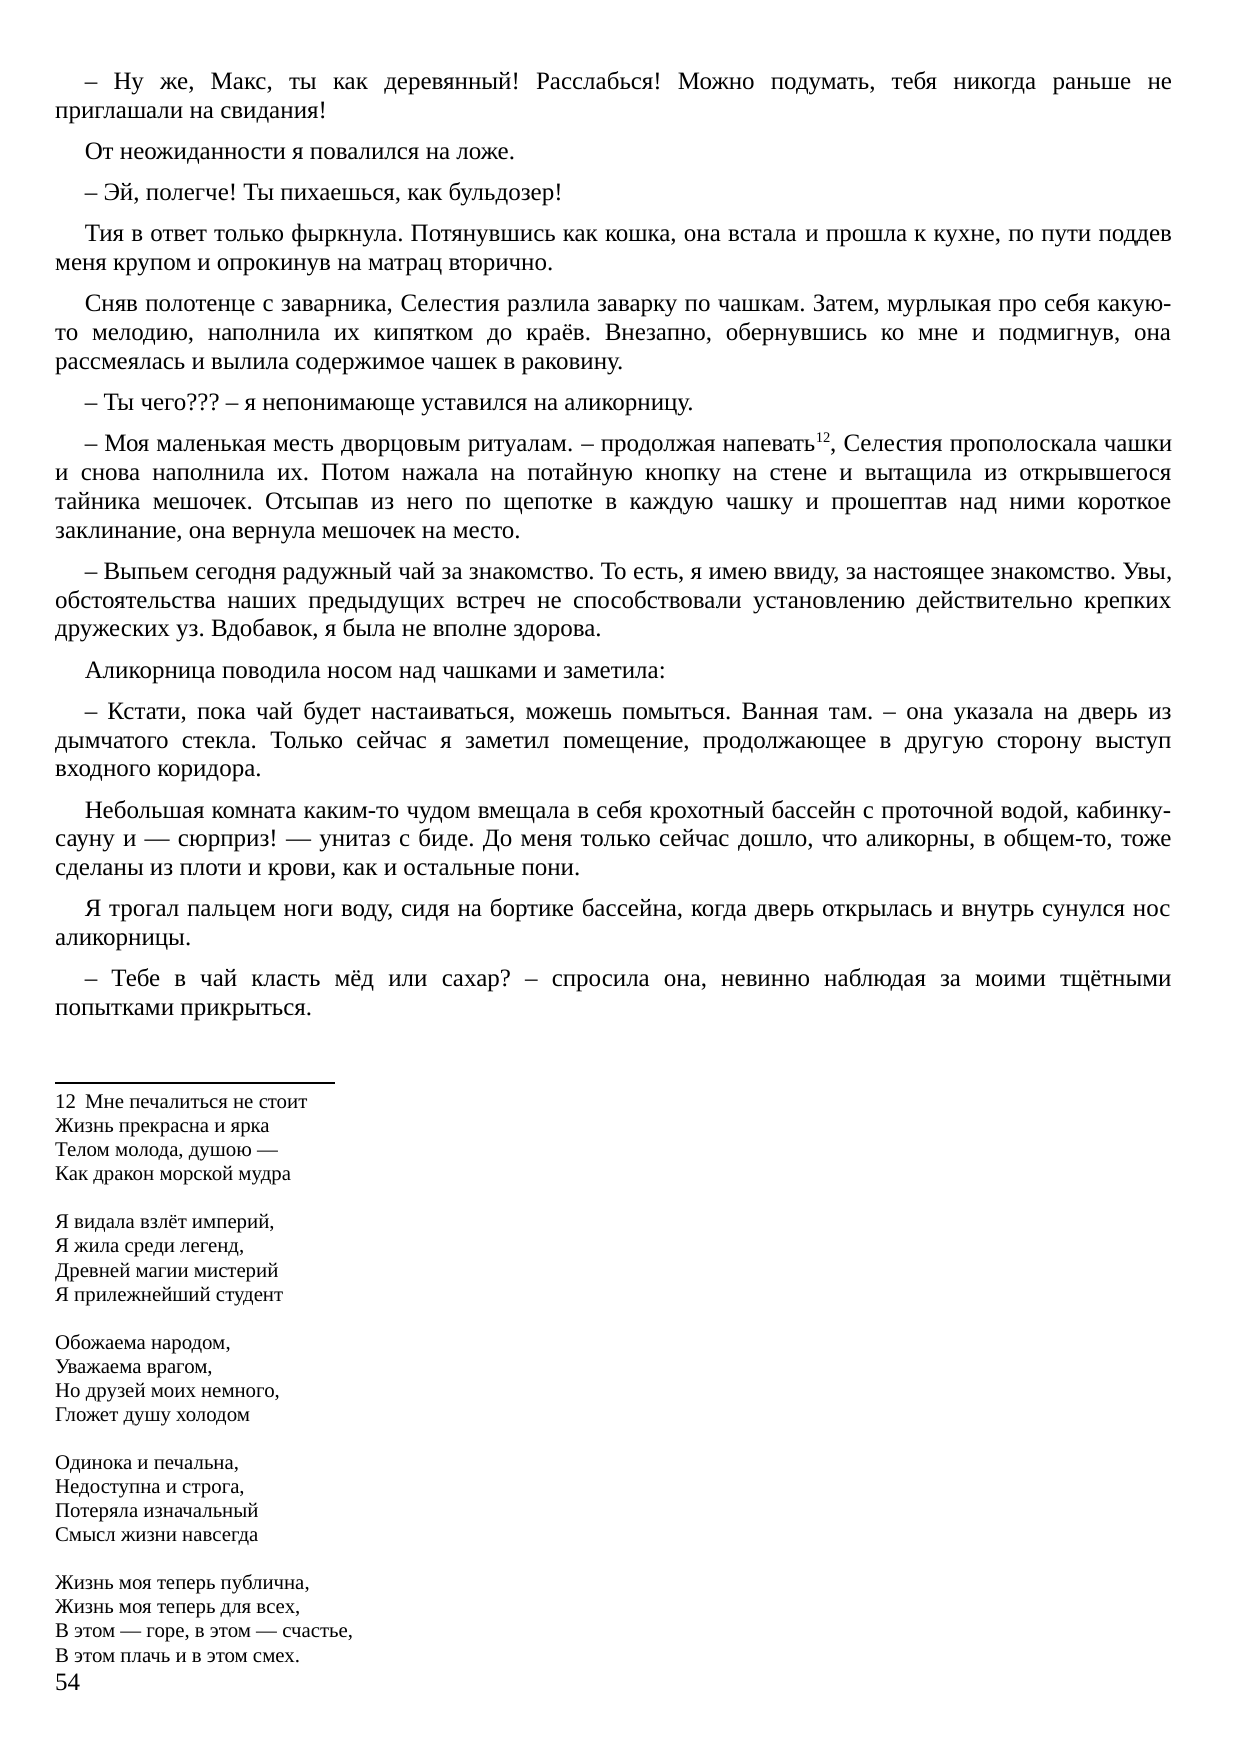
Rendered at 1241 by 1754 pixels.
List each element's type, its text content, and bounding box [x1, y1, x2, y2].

text Как дракон морской мудра [55, 1161, 1173, 1185]
text Недоступна и строга, [55, 1474, 1173, 1498]
text Я прилежнейший студент [55, 1282, 1173, 1306]
text – Кстати, пока чай будет настаиваться, можешь помыться. Ванная там. – она указала на дверь из дымчатого стекла. Только сейчас я заметил помещение, продолжающее в другую сторону выступ входного коридора. [55, 696, 1173, 782]
text В этом плачь и в этом смех. [55, 1642, 1173, 1667]
text От неожиданности я повалился на ложе. [55, 136, 1173, 165]
text Смысл жизни навсегда [55, 1522, 1173, 1546]
text Я видала взлёт империй, [55, 1209, 1173, 1233]
text Я жила среди легенд, [55, 1233, 1173, 1257]
text Но друзей моих немного, [55, 1378, 1173, 1402]
text Тия в ответ только фыркнула. Потянувшись как кошка, она встала и прошла к кухне, по пути поддев меня крупом и опрокинув на матрац вторично. [55, 218, 1173, 276]
text – Тебе в чай класть мёд или сахар? – спросила она, невинно наблюдая за моими тщётными попытками прикрыться. [55, 963, 1173, 1021]
text Жизнь моя теперь публична, [55, 1570, 1173, 1594]
text – Выпьем сегодня радужный чай за знакомство. То есть, я имею ввиду, за настоящее знакомство. Увы, обстоятельства наших предыдущих встреч не способствовали установлению действительно крепких дружеских уз. Вдобавок, я была не вполне здорова. [55, 556, 1173, 642]
text В этом — горе, в этом — счастье, [55, 1618, 1173, 1642]
text Сняв полотенце с заварника, Селестия разлила заварку по чашкам. Затем, мурлыкая про себя какую-то мелодию, наполнила их кипятком до краёв. Внезапно, обернувшись ко мне и подмигнув, она рассмеялась и вылила содержимое чашек в раковину. [55, 288, 1173, 375]
text Телом молода, душою — [55, 1137, 1173, 1161]
text Уважаема врагом, [55, 1354, 1173, 1378]
text Жизнь прекрасна и ярка [55, 1113, 1173, 1137]
text Аликорница поводила носом над чашками и заметила: [55, 655, 1173, 683]
text Гложет душу холодом [55, 1402, 1173, 1426]
text Небольшая комната каким-то чудом вмещала в себя крохотный бассейн с проточной водой, кабинку-сауну и — сюрприз! — унитаз с биде. До меня только сейчас дошло, что аликорны, в общем-то, тоже сделаны из плоти и крови, как и остальные пони. [55, 795, 1173, 881]
text – Ты чего??? – я непонимающе уставился на аликорницу. [55, 387, 1173, 416]
text Древней магии мистерий [55, 1257, 1173, 1282]
text – Моя маленькая месть дворцовым ритуалам. – продолжая напевать, Селестия прополоскала чашки и снова наполнила их. Потом нажала на потайную кнопку на стене и вытащила из открывшегося тайника мешочек. Отсыпав из него по щепотке в каждую чашку и прошептав над ними короткое заклинание, она вернула мешочек на место. [55, 428, 1173, 543]
text – Ну же, Макс, ты как деревянный! Расслабься! Можно подумать, тебя никогда раньше не приглашали на свидания! [55, 66, 1173, 123]
text Мне печалиться не стоит [55, 1089, 1173, 1113]
text Обожаема народом, [55, 1330, 1173, 1354]
text Жизнь моя теперь для всех, [55, 1594, 1173, 1618]
text Потеряла изначальный [55, 1498, 1173, 1522]
text Одинока и печальна, [55, 1450, 1173, 1474]
text – Эй, полегче! Ты пихаешься, как бульдозер! [55, 177, 1173, 206]
text Я трогал пальцем ноги воду, сидя на бортике бассейна, когда дверь открылась и внутрь сунулся нос аликорницы. [55, 893, 1173, 951]
